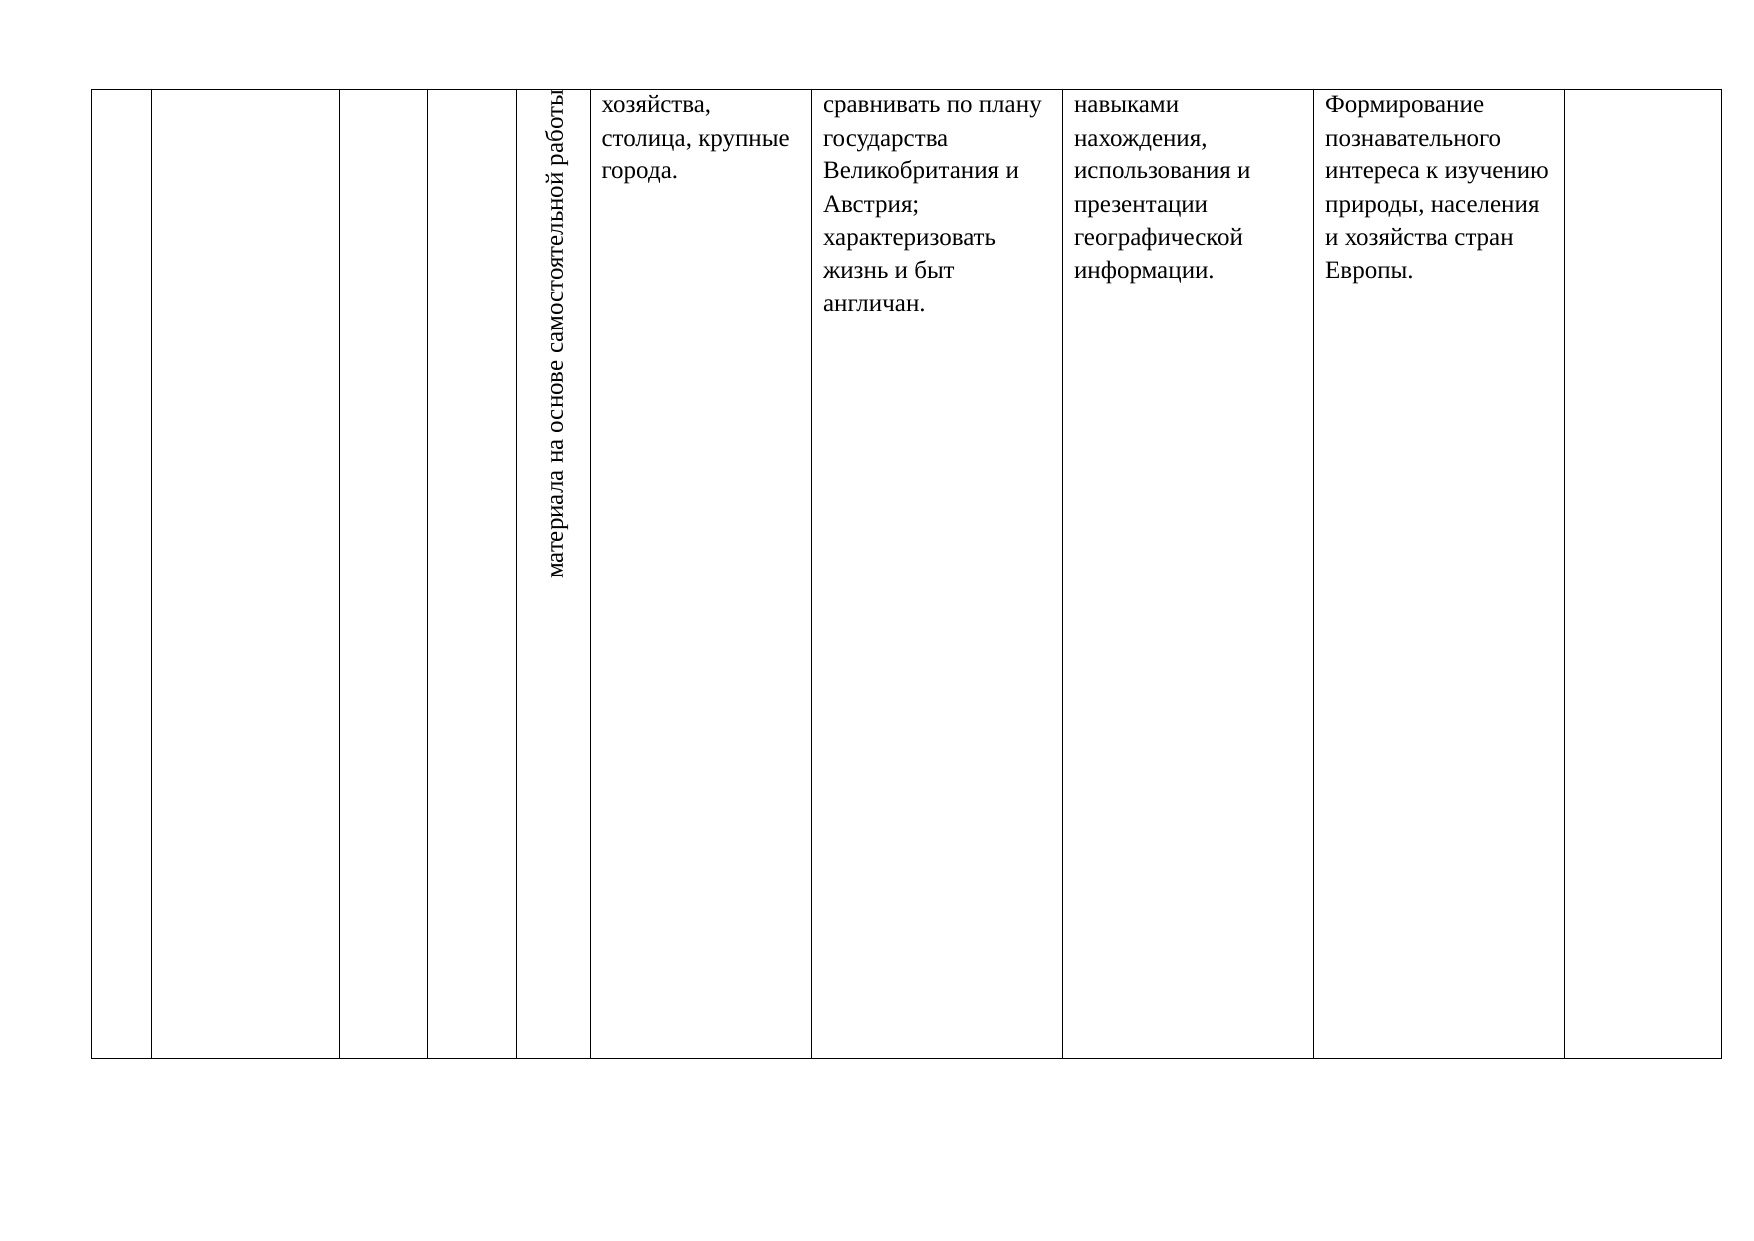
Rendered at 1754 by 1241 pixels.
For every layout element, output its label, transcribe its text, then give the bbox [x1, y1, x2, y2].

table_cell навыками нахождения, использования и презентации географической информации. [1063, 90, 1313, 1058]
table_cell [1565, 90, 1721, 1058]
table_cell [340, 90, 427, 1058]
table_cell материала на основе самостоятельной работы [517, 90, 590, 1058]
table_cell Формирование познавательного интере­са к изучению природы, населения и хозяйства стран Европы. [1314, 90, 1564, 1058]
table_cell [152, 90, 339, 1058]
table_cell хозяйства, столица, крупные города. [591, 90, 811, 1058]
table_cell сравнивать по плану государства Великобритания и Австрия; характеризовать жизнь и быт англичан. [812, 90, 1062, 1058]
table_cell [428, 90, 516, 1058]
table_cell [92, 90, 151, 1058]
